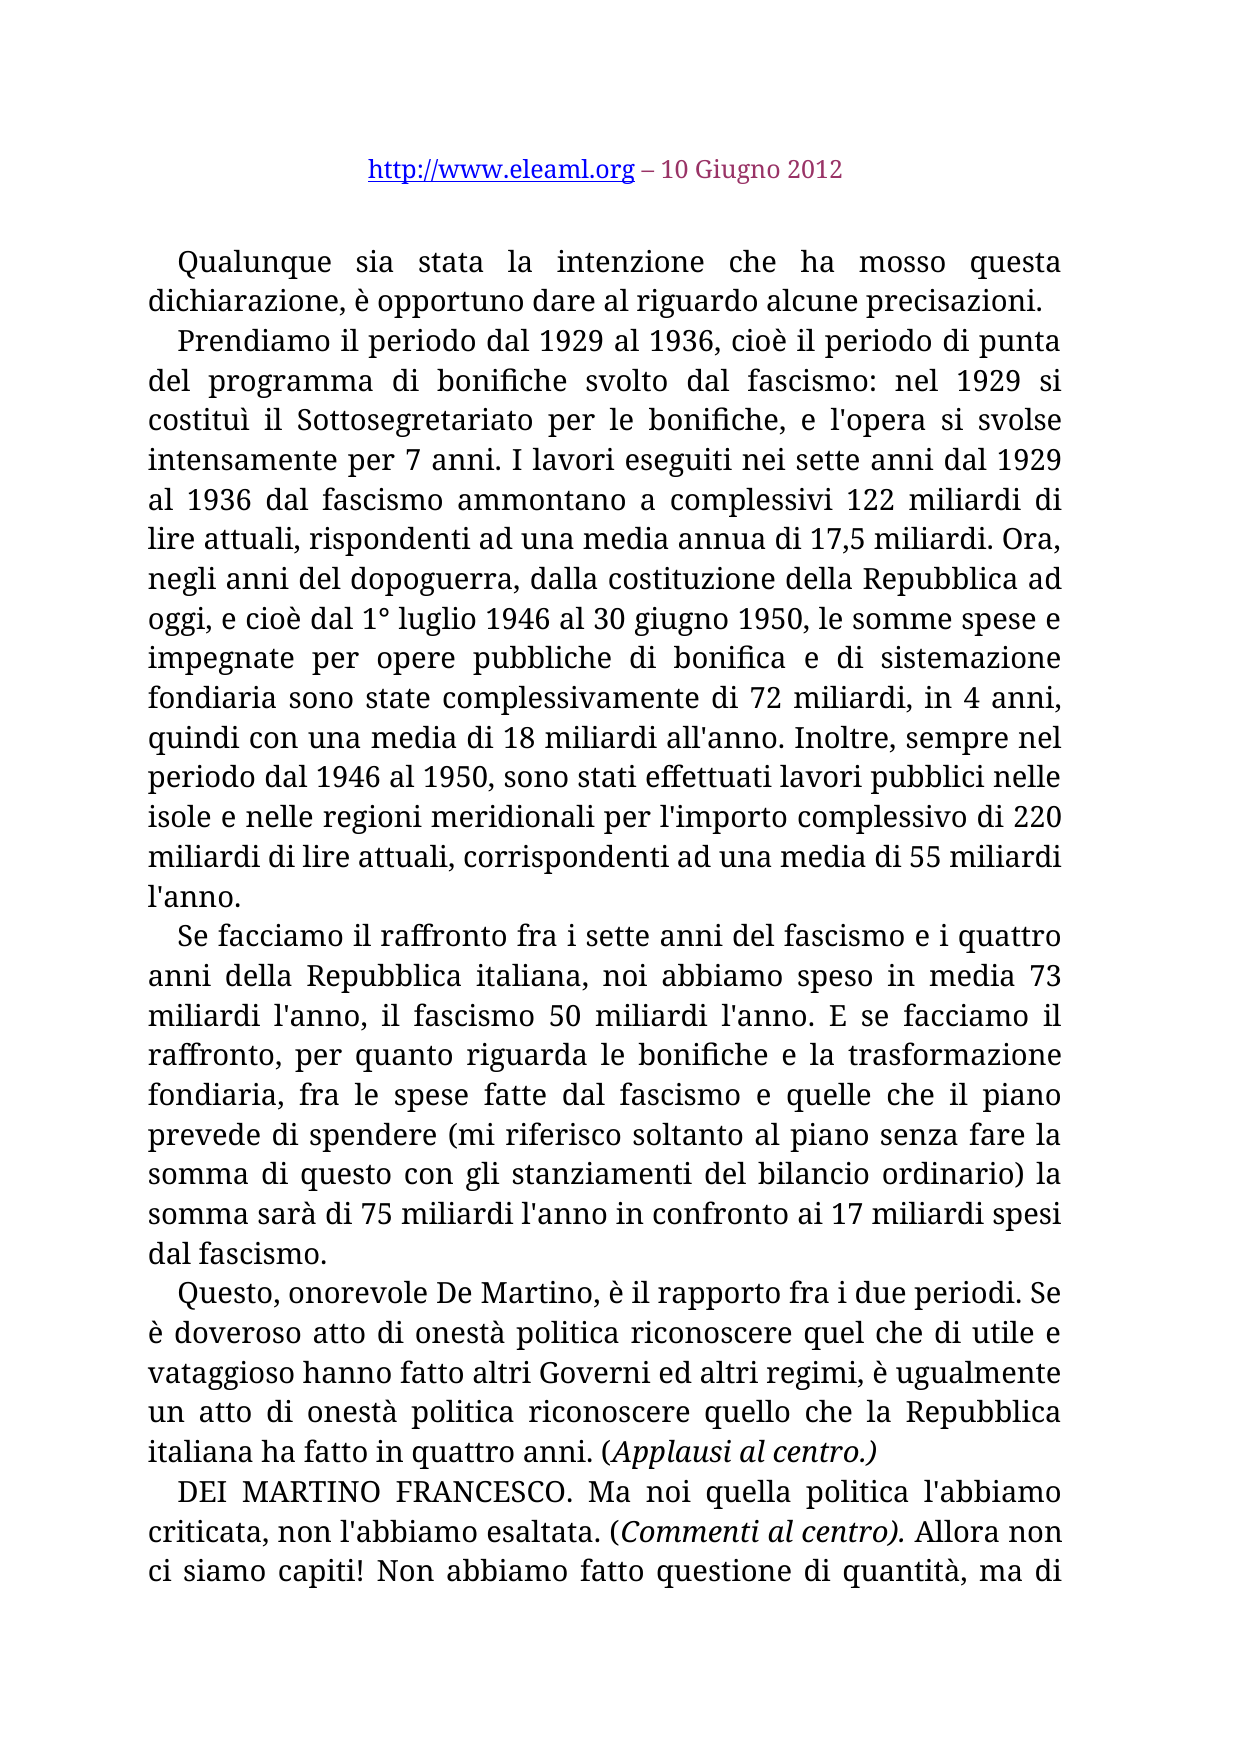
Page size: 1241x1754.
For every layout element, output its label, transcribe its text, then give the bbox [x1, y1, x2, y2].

text Questo, onorevole De Martino, è il rapporto fra i due periodi. Se è doveroso atto di onestà politica riconoscere quel che di utile e vataggioso hanno fatto altri Governi ed altri regimi, è ugualmente un atto di onestà politica riconoscere quello che la Repubblica italiana ha fatto in quattro anni. (Applausi al centro.) [148, 1273, 1063, 1471]
text Qualunque sia stata la intenzione che ha mosso questa dichiarazione, è opportuno dare al riguardo alcune precisazioni. [148, 241, 1063, 320]
text Se facciamo il raffronto fra i sette anni del fascismo e i quattro anni della Repubblica italiana, noi abbiamo speso in media 73 miliardi l'anno, il fascismo 50 miliardi l'anno. E se facciamo il raffronto, per quanto riguarda le bonifiche e la trasformazione fondiaria, fra le spese fatte dal fascismo e quelle che il piano prevede di spendere (mi riferisco soltanto al piano senza fare la somma di questo con gli stanziamenti del bilancio ordinario) la somma sarà di 75 miliardi l'anno in confronto ai 17 miliardi spesi dal fascismo. [148, 916, 1063, 1273]
text DEI MARTINO FRANCESCO. Ma noi quella politica l'abbiamo criticata, non l'abbiamo esaltata. (Commenti al centro). Allora non ci siamo capiti! Non abbiamo fatto questione di quantità, ma di [148, 1471, 1063, 1590]
text Prendiamo il periodo dal 1929 al 1936, cioè il periodo di punta del programma di bonifiche svolto dal fascismo: nel 1929 si costituì il Sottosegretariato per le bonifiche, e l'opera si svolse intensamente per 7 anni. I lavori eseguiti nei sette anni dal 1929 al 1936 dal fascismo ammontano a complessivi 122 miliardi di lire attuali, rispondenti ad una media annua di 17,5 miliardi. Ora, negli anni del dopoguerra, dalla costituzione della Repubblica ad oggi, e cioè dal 1° luglio 1946 al 30 giugno 1950, le somme spese e impegnate per opere pubbliche di bonifica e di sistemazione fondiaria sono state complessivamente di 72 miliardi, in 4 anni, quindi con una media di 18 miliardi all'anno. Inoltre, sempre nel periodo dal 1946 al 1950, sono stati effettuati lavori pubblici nelle isole e nelle regioni meridionali per l'importo complessivo di 220 miliardi di lire attuali, corrispondenti ad una media di 55 miliardi l'anno. [148, 320, 1063, 916]
